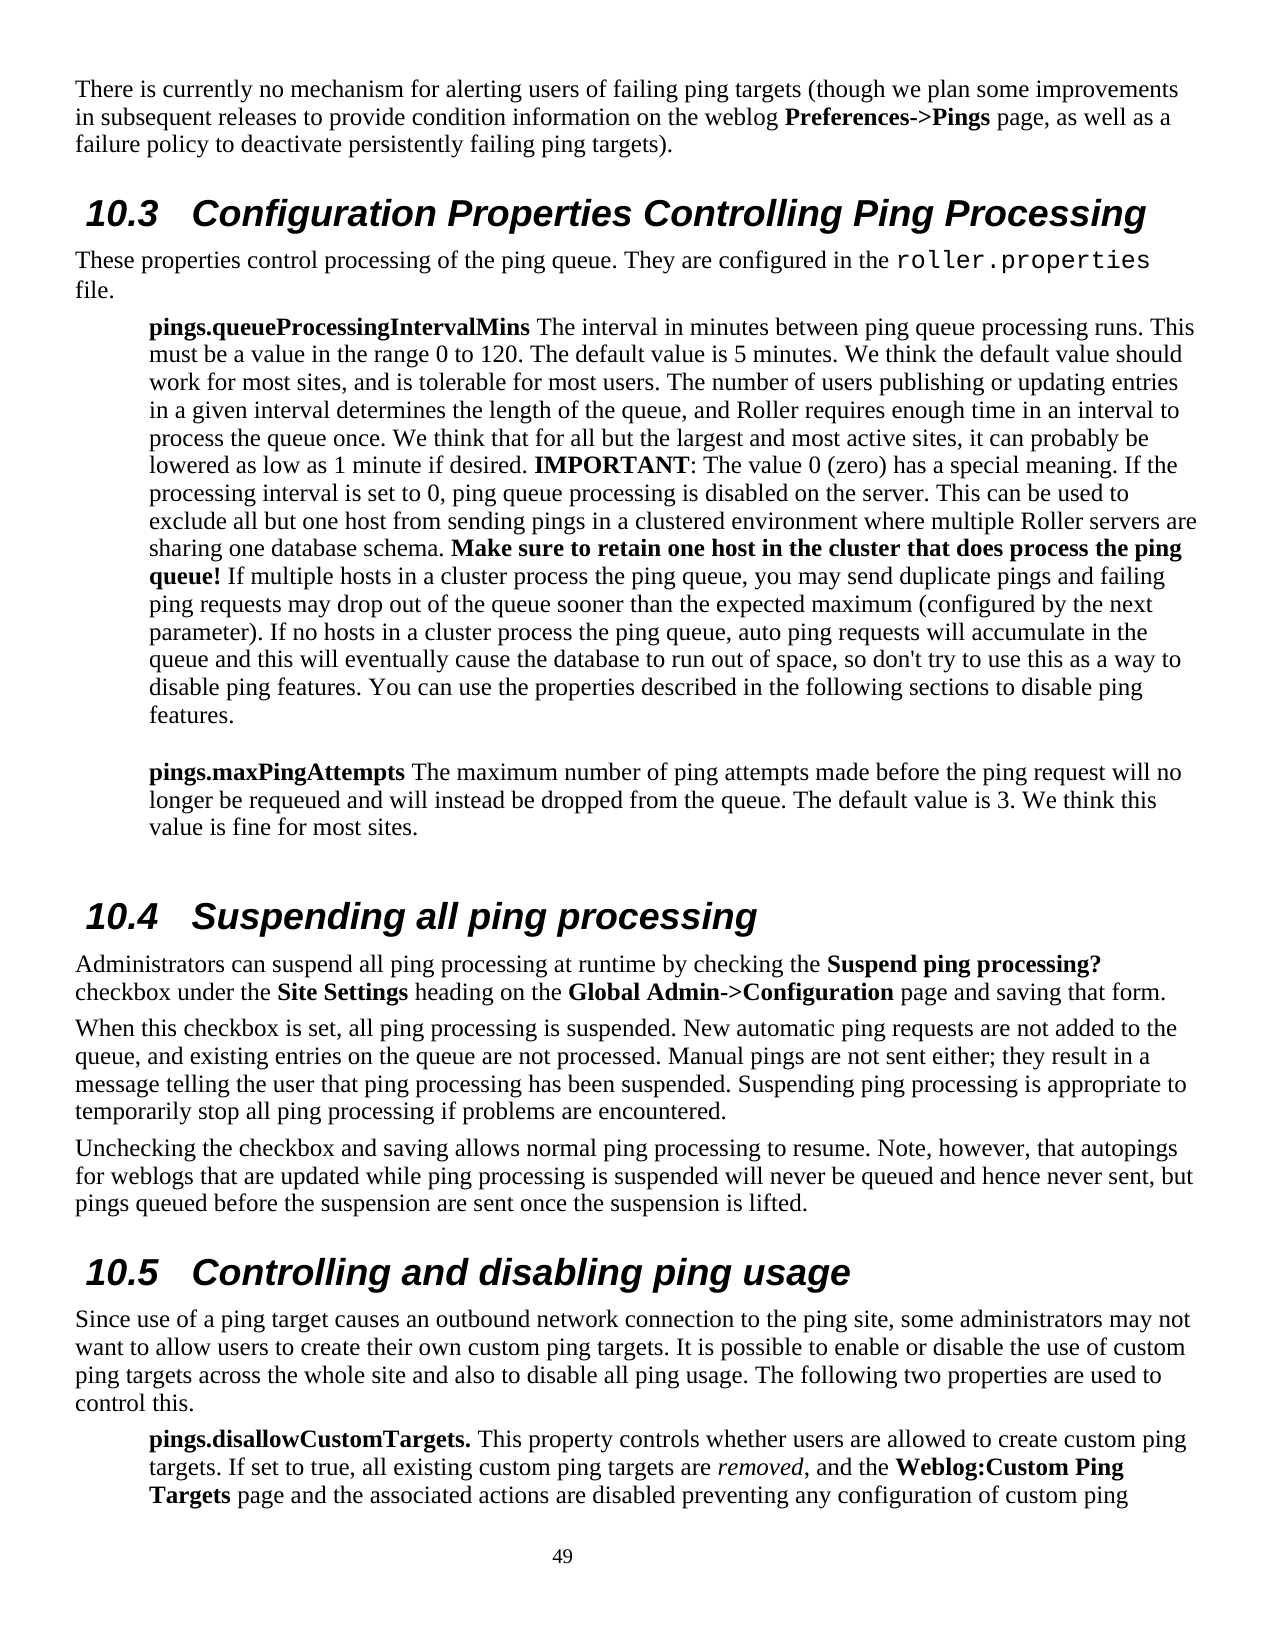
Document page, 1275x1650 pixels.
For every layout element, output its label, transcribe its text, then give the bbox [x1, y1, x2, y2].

text Unchecking the checkbox and saving allows normal ping processing to resume. Note, however, that autopings for weblogs that are updated while ping processing is suspended will never be queued and hence never sent, but pings queued before the suspension are sent once the suspension is lifted. [75, 1134, 1200, 1217]
list pings.disallowCustomTargets. This property controls whether users are allowed to create custom ping targets. If set to true, all existing custom ping targets are removed, and the Weblog:Custom Ping Targets page and the associated actions are disabled preventing any configuration of custom ping [149, 1425, 1200, 1508]
text There is currently no mechanism for alerting users of failing ping targets (though we plan some improvements in subsequent releases to provide condition information on the weblog Preferences->Pings page, as well as a failure policy to deactivate persistently failing ping targets). [75, 75, 1200, 158]
subtitle Suspending all ping processing [75, 896, 1200, 937]
subtitle Configuration Properties Controlling Ping Processing [75, 192, 1200, 234]
text Administrators can suspend all ping processing at runtime by checking the Suspend ping processing? checkbox under the Site Settings heading on the Global Admin->Configuration page and saving that form. [75, 950, 1200, 1005]
text When this checkbox is set, all ping processing is suspended. New automatic ping requests are not added to the queue, and existing entries on the queue are not processed. Manual pings are not sent either; they result in a message telling the user that ping processing has been suspended. Suspending ping processing is appropriate to temporarily stop all ping processing if problems are encountered. [75, 1014, 1200, 1125]
list pings.maxPingAttempts The maximum number of ping attempts made before the ping request will no longer be requeued and will instead be dropped from the queue. The default value is 3. We think this value is fine for most sites. [149, 758, 1200, 841]
list pings.queueProcessingIntervalMins The interval in minutes between ping queue processing runs. This must be a value in the range 0 to 120. The default value is 5 minutes. We think the default value should work for most sites, and is tolerable for most users. The number of users publishing or updating entries in a given interval determines the length of the queue, and Roller requires enough time in an interval to process the queue once. We think that for all but the largest and most active sites, it can probably be lowered as low as 1 minute if desired. IMPORTANT: The value 0 (zero) has a special meaning. If the processing interval is set to 0, ping queue processing is disabled on the server. This can be used to exclude all but one host from sending pings in a clustered environment where multiple Roller servers are sharing one database schema. Make sure to retain one host in the cluster that does process the ping queue! If multiple hosts in a cluster process the ping queue, you may send duplicate pings and failing ping requests may drop out of the queue sooner than the expected maximum (configured by the next parameter). If no hosts in a cluster process the ping queue, auto ping requests will accumulate in the queue and this will eventually cause the database to run out of space, so don't try to use this as a way to disable ping features. You can use the properties described in the following sections to disable ping features. [149, 313, 1200, 728]
text These properties control processing of the ping queue. They are configured in the roller.properties file. [75, 246, 1200, 304]
subtitle Controlling and disabling ping usage [75, 1251, 1200, 1293]
text Since use of a ping target causes an outbound network connection to the ping site, some administrators may not want to allow users to create their own custom ping targets. It is possible to enable or disable the use of custom ping targets across the whole site and also to disable all ping usage. The following two properties are used to control this. [75, 1306, 1200, 1416]
